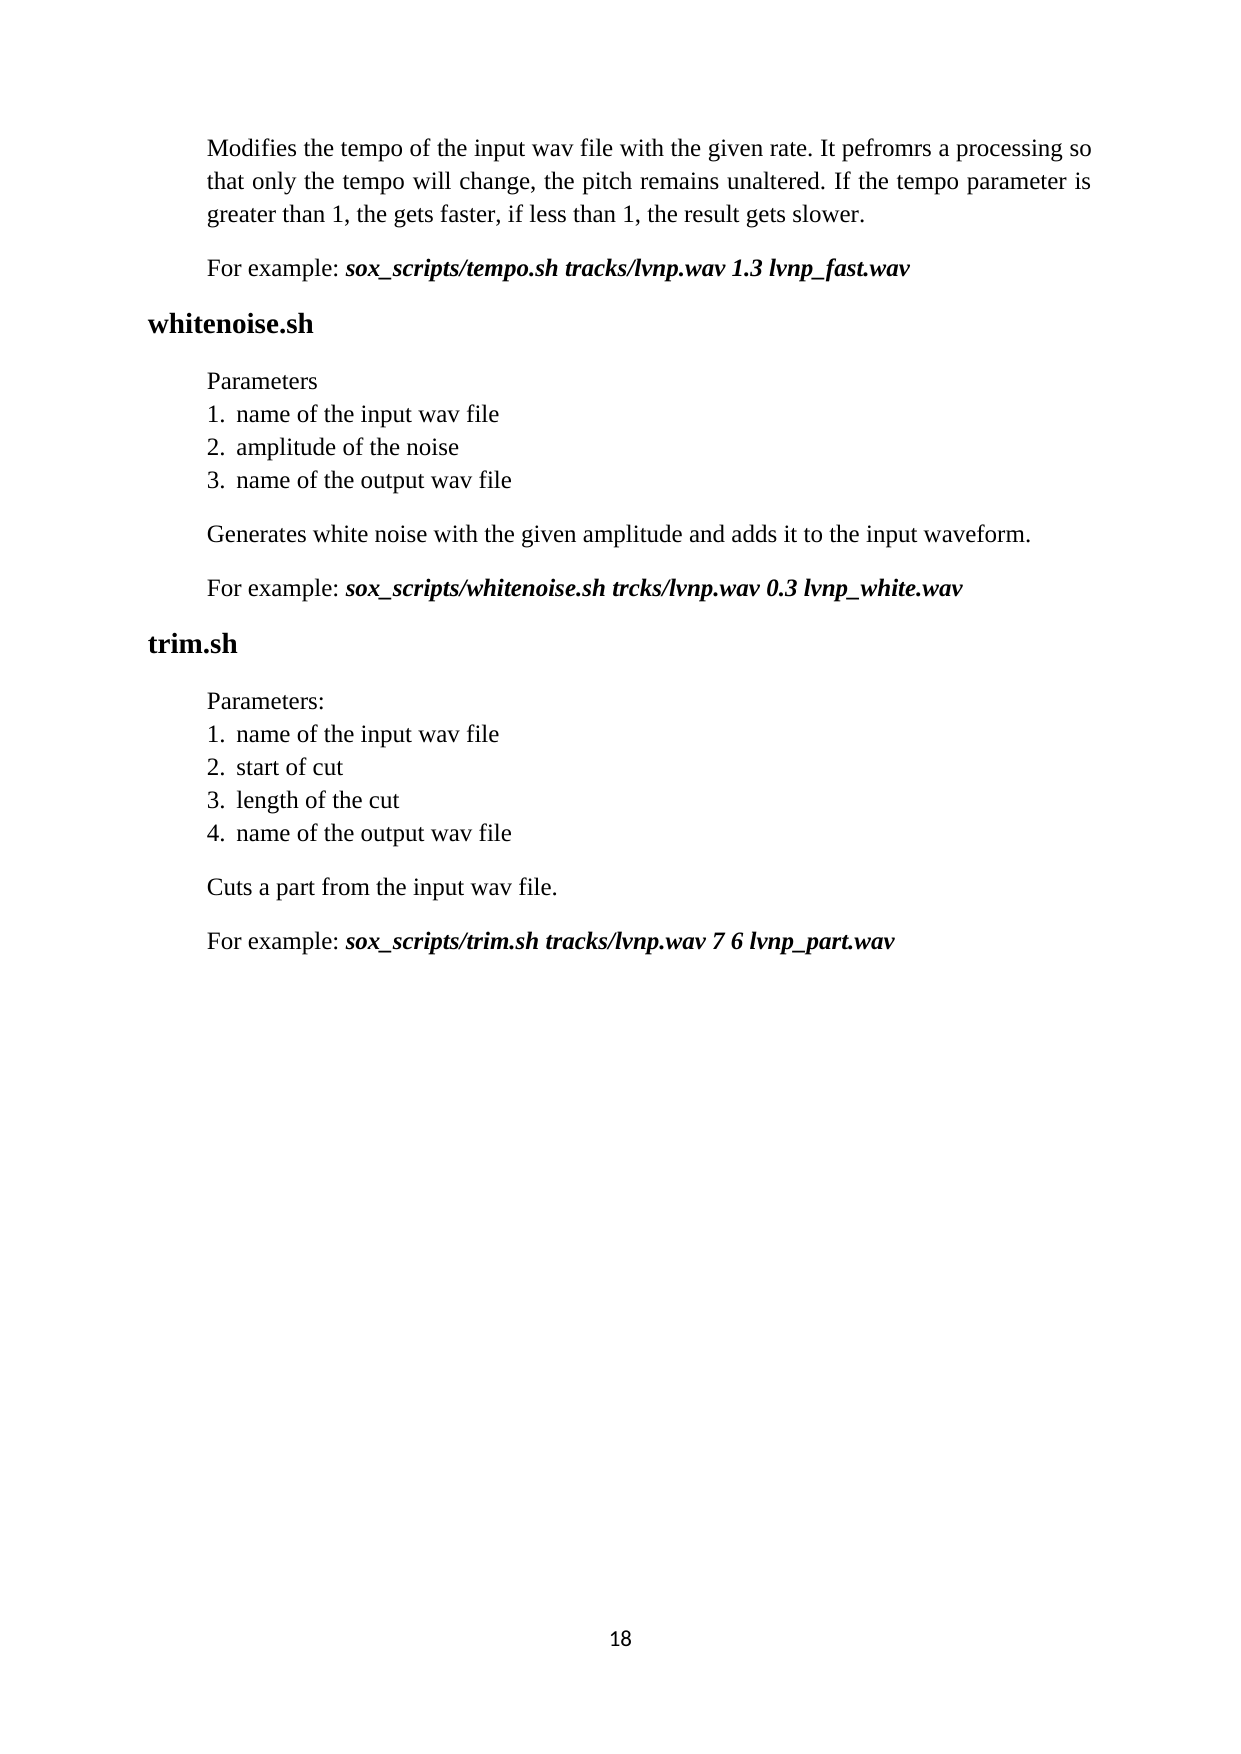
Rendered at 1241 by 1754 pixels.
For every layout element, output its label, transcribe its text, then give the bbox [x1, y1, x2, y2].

text For example: sox_scripts/trim.sh tracks/lvnp.wav 7 6 lvnp_part.wav [148, 926, 1093, 954]
list name of the input wav file [207, 719, 1093, 748]
text Cuts a part from the input wav file. [148, 872, 1093, 901]
text For example: sox_scripts/tempo.sh tracks/lvnp.wav 1.3 lvnp_fast.wav [207, 253, 1093, 282]
text Parameters [148, 366, 1093, 395]
list name of the output wav file [207, 465, 1093, 494]
list amplitude of the noise [207, 432, 1093, 461]
text Modifies the tempo of the input wav file with the given rate. It pefromrs a processing so that only the tempo will change, the pitch remains unaltered. If the tempo parameter is greater than 1, the gets faster, if less than 1, the result gets slower. [207, 133, 1093, 228]
text Parameters: [148, 686, 1093, 715]
text whitenoise.sh [148, 307, 1093, 340]
text Generates white noise with the given amplitude and adds it to the input waveform. [207, 519, 1093, 548]
list name of the input wav file [207, 399, 1093, 428]
list start of cut [207, 752, 1093, 781]
text For example: sox_scripts/whitenoise.sh trcks/lvnp.wav 0.3 lvnp_white.wav [207, 573, 1093, 602]
list name of the output wav file [207, 818, 1093, 847]
text trim.sh [148, 627, 1093, 660]
list length of the cut [207, 785, 1093, 814]
